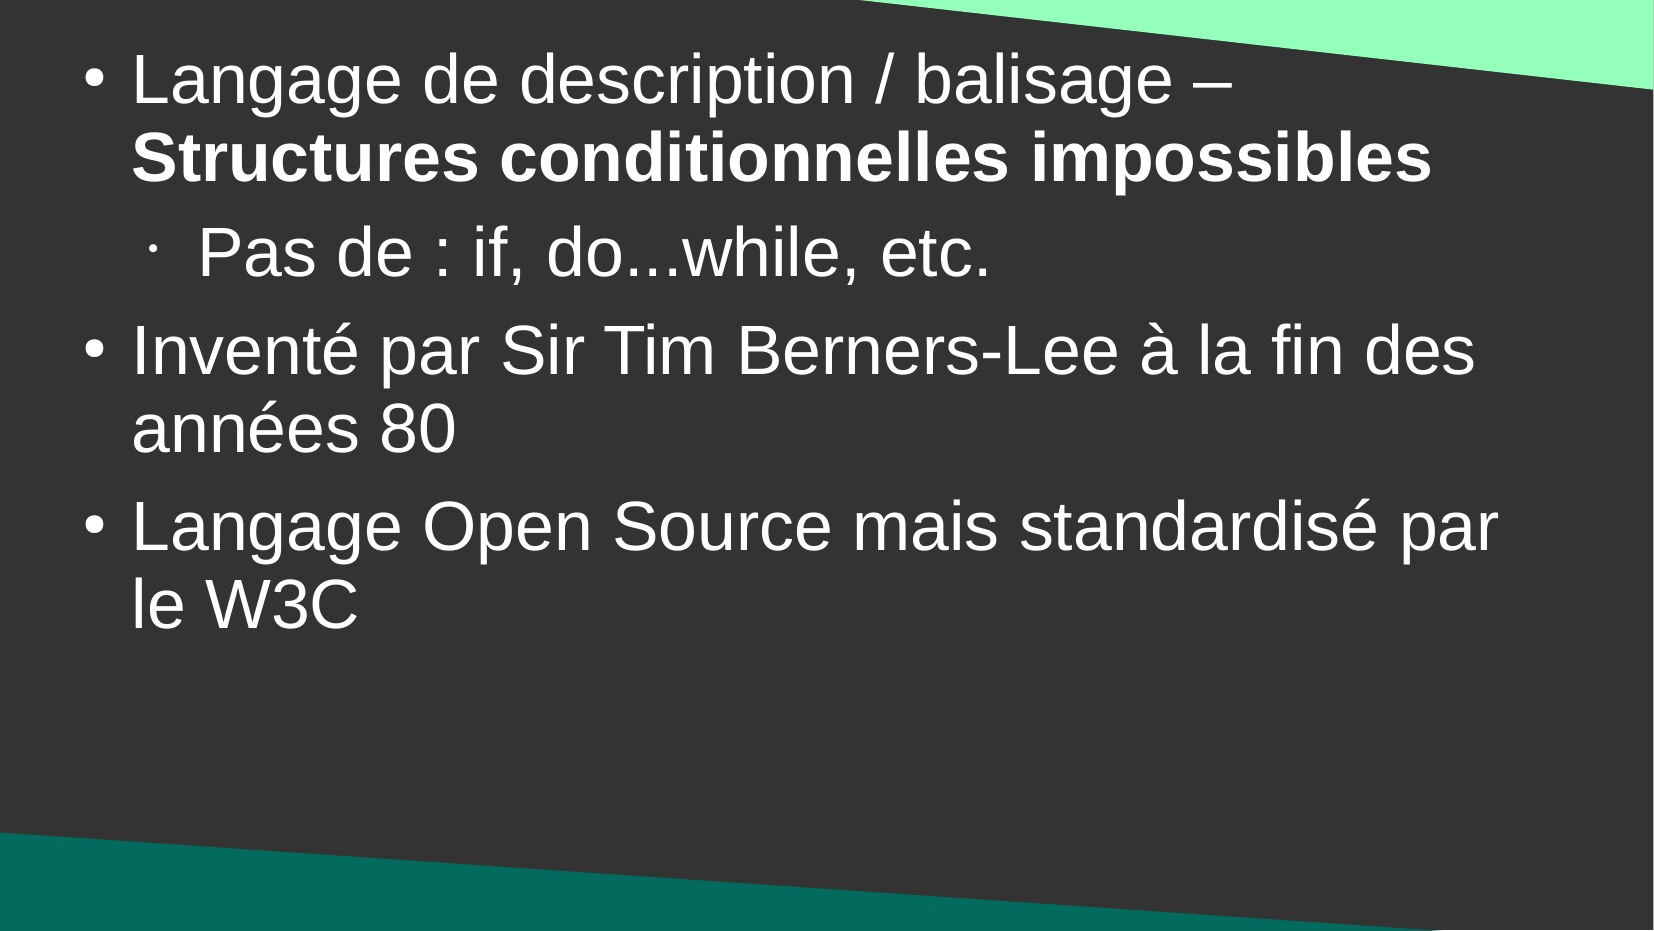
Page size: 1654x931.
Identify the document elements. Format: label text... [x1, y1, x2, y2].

text_box [859, 0, 1654, 90]
list Langage de description / balisage – Structures conditionnelles impossibles Pas de : if, do...while, etc. Inventé par Sir Tim Berners-Lee à la fin des années 80 Langage Open Source mais standardisé par le W3C [65, 40, 1554, 647]
